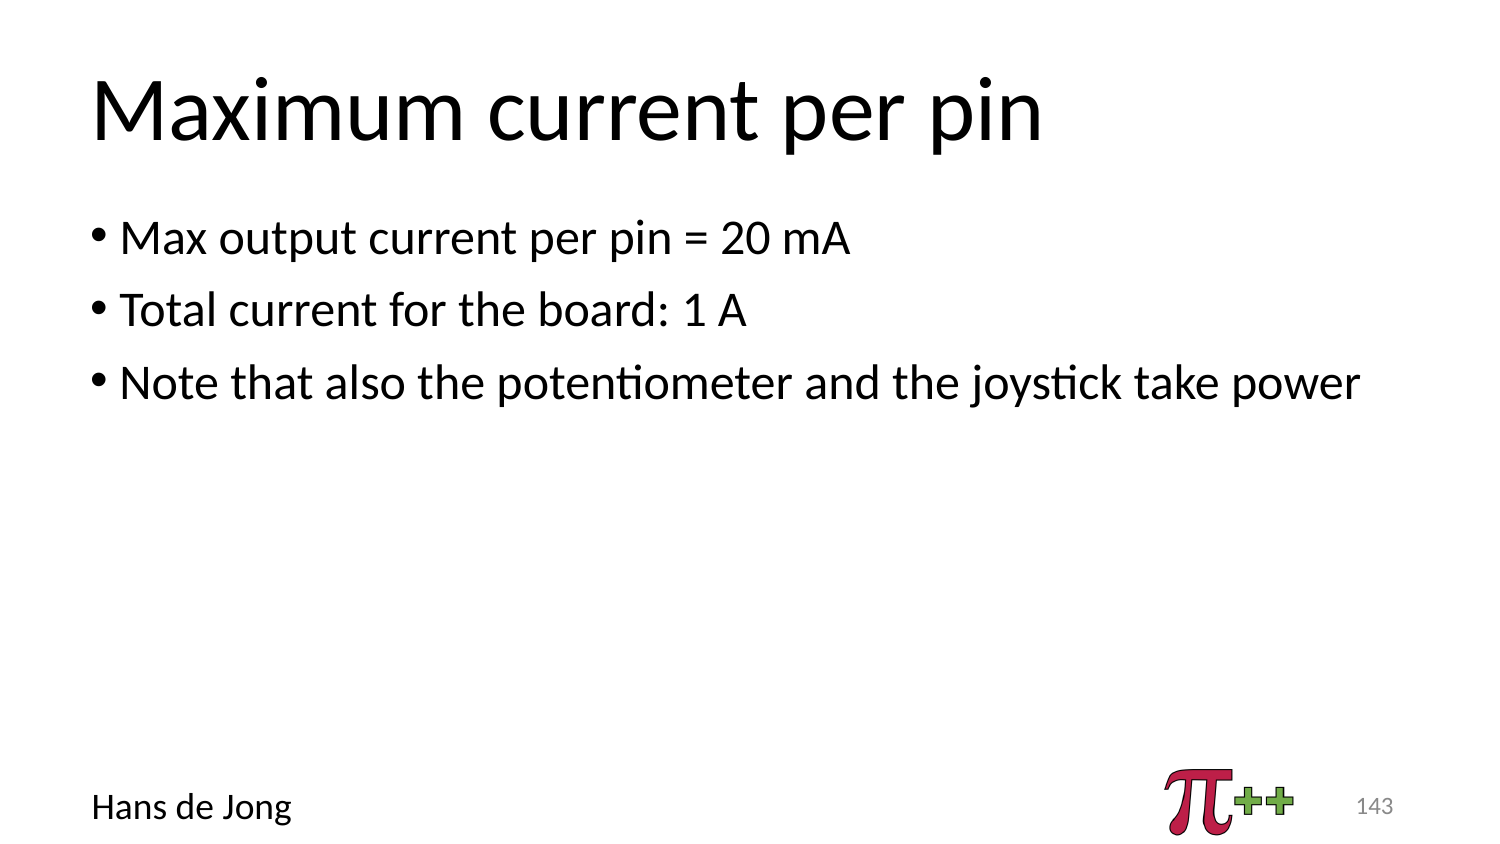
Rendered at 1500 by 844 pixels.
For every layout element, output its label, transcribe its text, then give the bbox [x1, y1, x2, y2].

list Max output current per pin = 20 mA Total current for the board: 1 A Note that also the potentiometer and the joystick take power [75, 196, 1426, 754]
text_box 142 [1340, 782, 1426, 827]
title Maximum current per pin [75, 33, 1426, 175]
